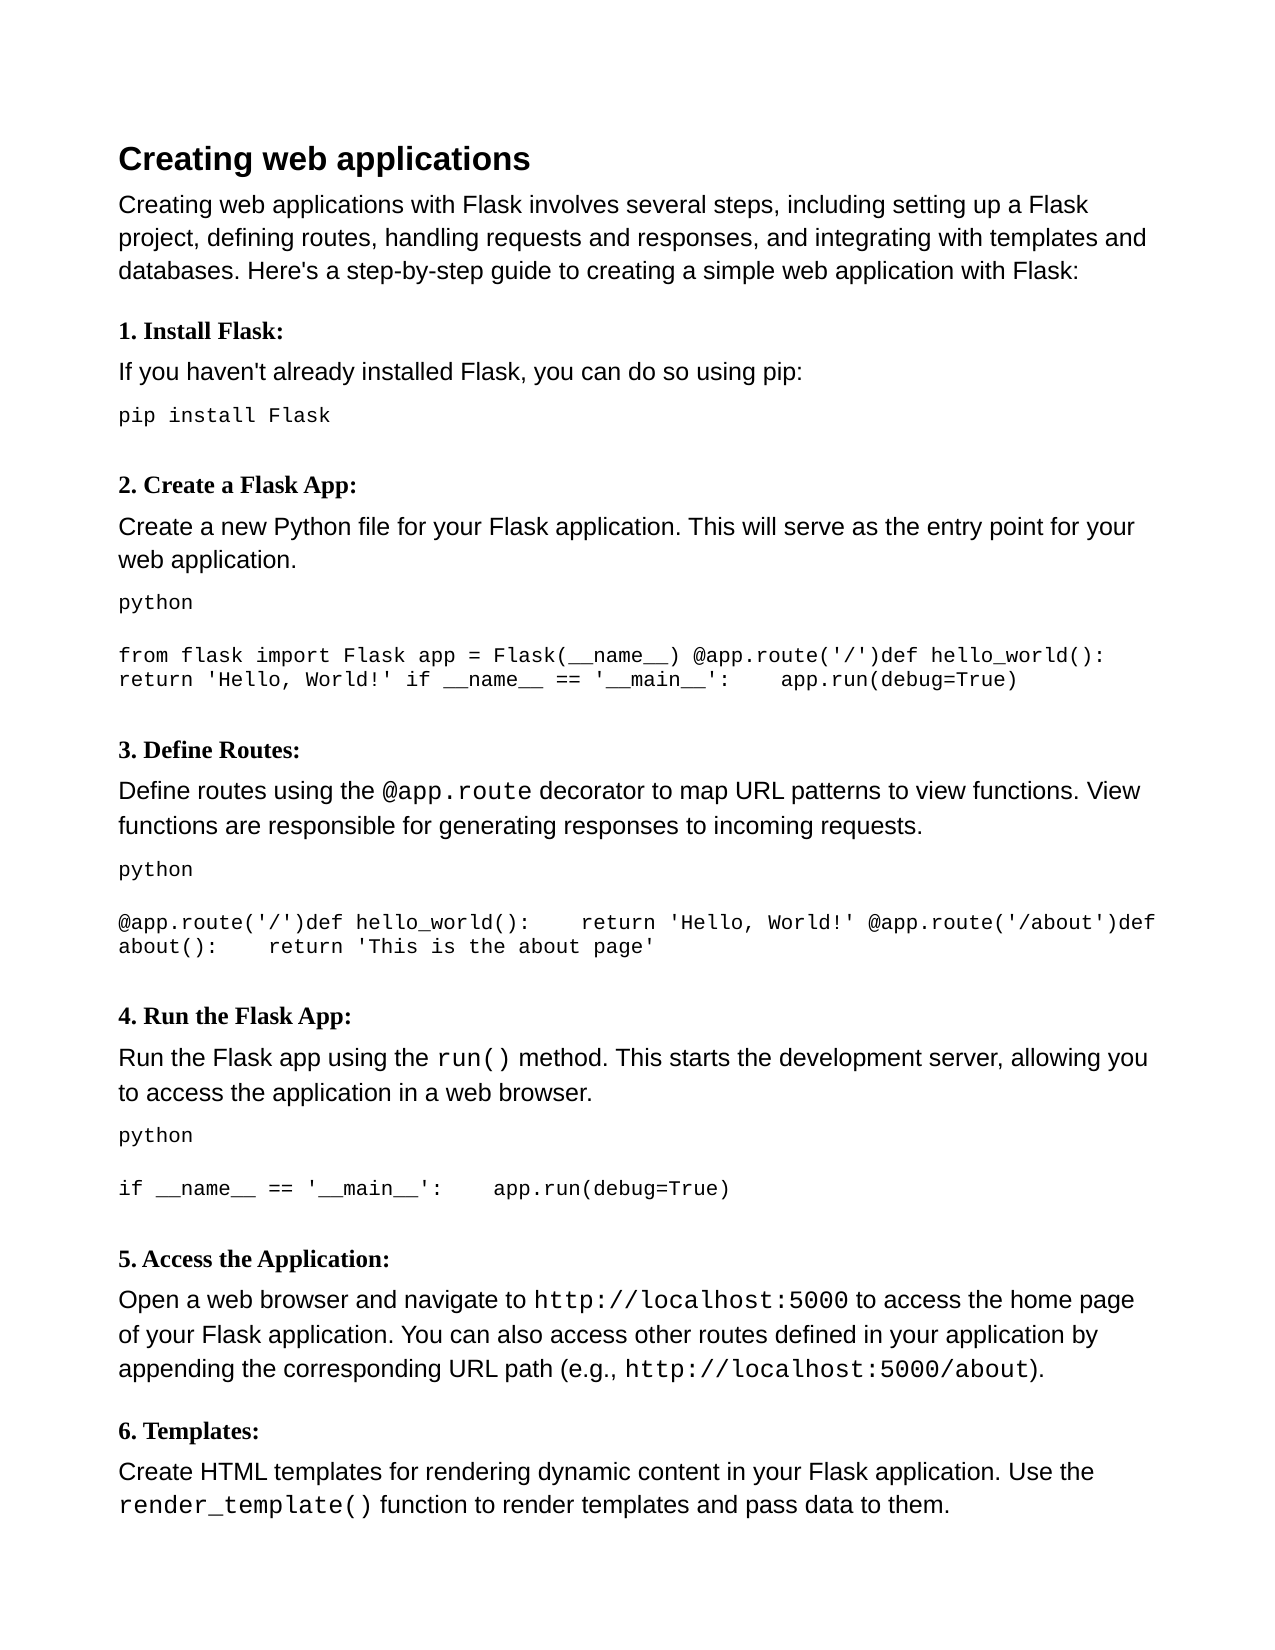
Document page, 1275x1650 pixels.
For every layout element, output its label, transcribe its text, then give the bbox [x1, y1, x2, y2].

subtitle 3. Define Routes: [118, 735, 1157, 763]
subtitle 6. Templates: [118, 1416, 1157, 1445]
text from flask import Flask app = Flask(__name__) @app.route('/')def hello_world(): return 'Hello, World!' if __name__ == '__main__': app.run(debug=True) [118, 646, 1157, 693]
subtitle 4. Run the Flask App: [118, 1001, 1157, 1030]
text Create a new Python file for your Flask application. This will serve as the entry point for your web application. [118, 512, 1157, 573]
subtitle 1. Install Flask: [118, 316, 1157, 345]
text python [118, 859, 1157, 882]
text python [118, 592, 1157, 616]
subtitle 2. Create a Flask App: [118, 471, 1157, 499]
text pip install Flask [118, 405, 1157, 428]
text Run the Flask app using the run() method. This starts the development server, allowing you to access the application in a web browser. [118, 1042, 1157, 1106]
text Create HTML templates for rendering dynamic content in your Flask application. Use the render_template() function to render templates and pass data to them. [118, 1457, 1157, 1521]
subtitle 5. Access the Application: [118, 1244, 1157, 1273]
subtitle Creating web applications [118, 139, 1157, 177]
text @app.route('/')def hello_world(): return 'Hello, World!' @app.route('/about')def about(): return 'This is the about page' [118, 912, 1157, 959]
text Creating web applications with Flask involves several steps, including setting up a Flask project, defining routes, handling requests and responses, and integrating with templates and databases. Here's a step-by-step guide to creating a simple web application with Flask: [118, 190, 1157, 285]
text Define routes using the @app.route decorator to map URL patterns to view functions. View functions are responsible for generating responses to incoming requests. [118, 776, 1157, 840]
text Open a web browser and navigate to http://localhost:5000 to access the home page of your Flask application. You can also access other routes defined in your application by appending the corresponding URL path (e.g., http://localhost:5000/about). [118, 1285, 1157, 1384]
text if __name__ == '__main__': app.run(debug=True) [118, 1178, 1157, 1202]
text python [118, 1125, 1157, 1149]
text If you haven't already installed Flask, you can do so using pip: [118, 357, 1157, 386]
